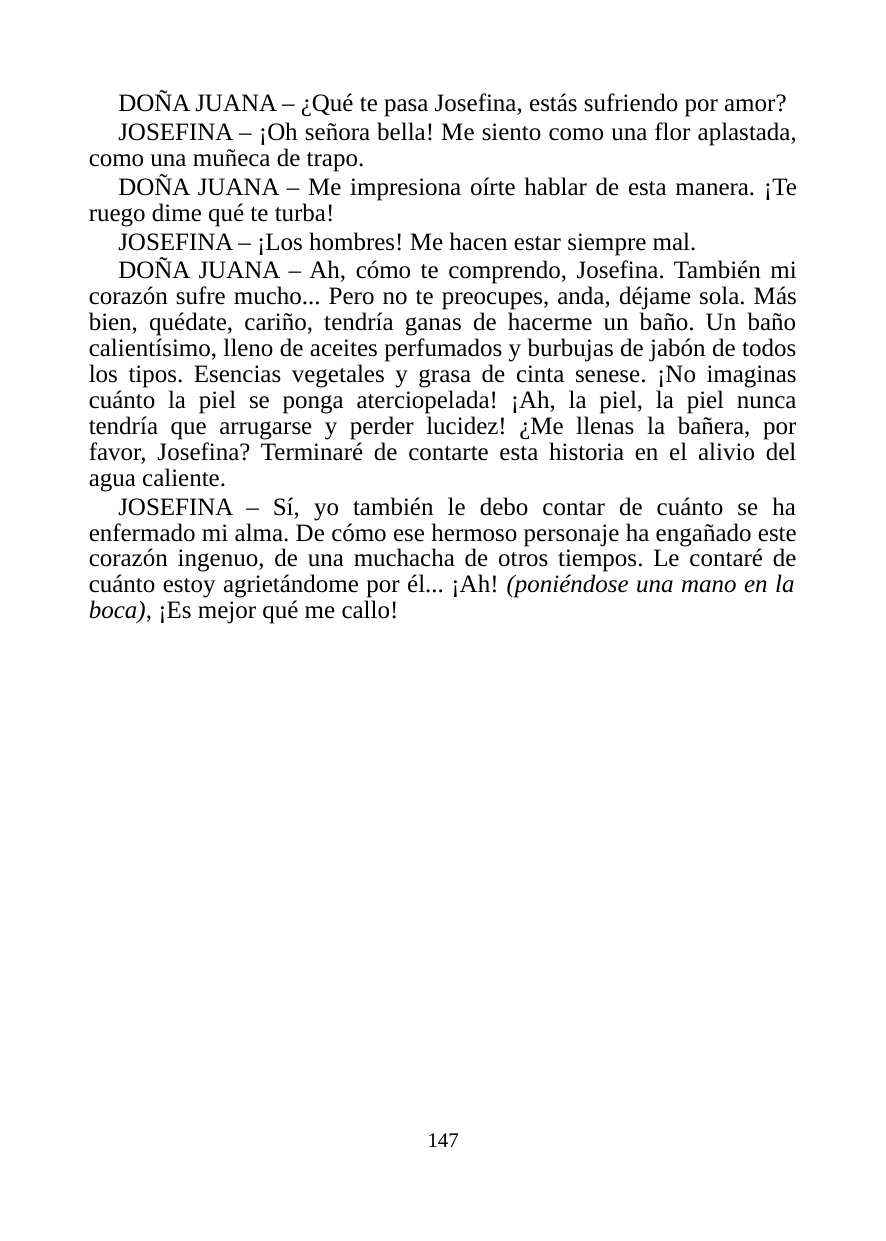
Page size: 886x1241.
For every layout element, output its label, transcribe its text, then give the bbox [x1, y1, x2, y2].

text DOÑA JUANA – ¿Qué te pasa Josefina, estás sufriendo por amor? [88, 88, 797, 117]
text JOSEFINA – ¡Oh señora bella! Me siento como una flor aplastada, como una muñeca de trapo. [88, 117, 797, 172]
text DOÑA JUANA – Ah, cómo te comprendo, Josefina. También mi corazón sufre mucho... Pero no te preocupes, anda, déjame sola. Más bien, quédate, cariño, tendría ganas de hacerme un baño. Un baño calientísimo, lleno de aceites perfumados y burbujas de jabón de todos los tipos. Esencias vegetales y grasa de cinta senese. ¡No imaginas cuánto la piel se ponga aterciopelada! ¡Ah, la piel, la piel nunca tendría que arrugarse y perder lucidez! ¿Me llenas la bañera, por favor, Josefina? Terminaré de contarte esta historia en el alivio del agua caliente. [88, 255, 797, 492]
text JOSEFINA – ¡Los hombres! Me hacen estar siempre mal. [88, 227, 797, 255]
text DOÑA JUANA – Me impresiona oírte hablar de esta manera. ¡Te ruego dime qué te turba! [88, 172, 797, 227]
text JOSEFINA – Sí, yo también le debo contar de cuánto se ha enfermado mi alma. De cómo ese hermoso personaje ha engañado este corazón ingenuo, de una muchacha de otros tiempos. Le contaré de cuánto estoy agrietándome por él... ¡Ah! (poniéndose una mano en la boca), ¡Es mejor qué me callo! [88, 492, 797, 624]
